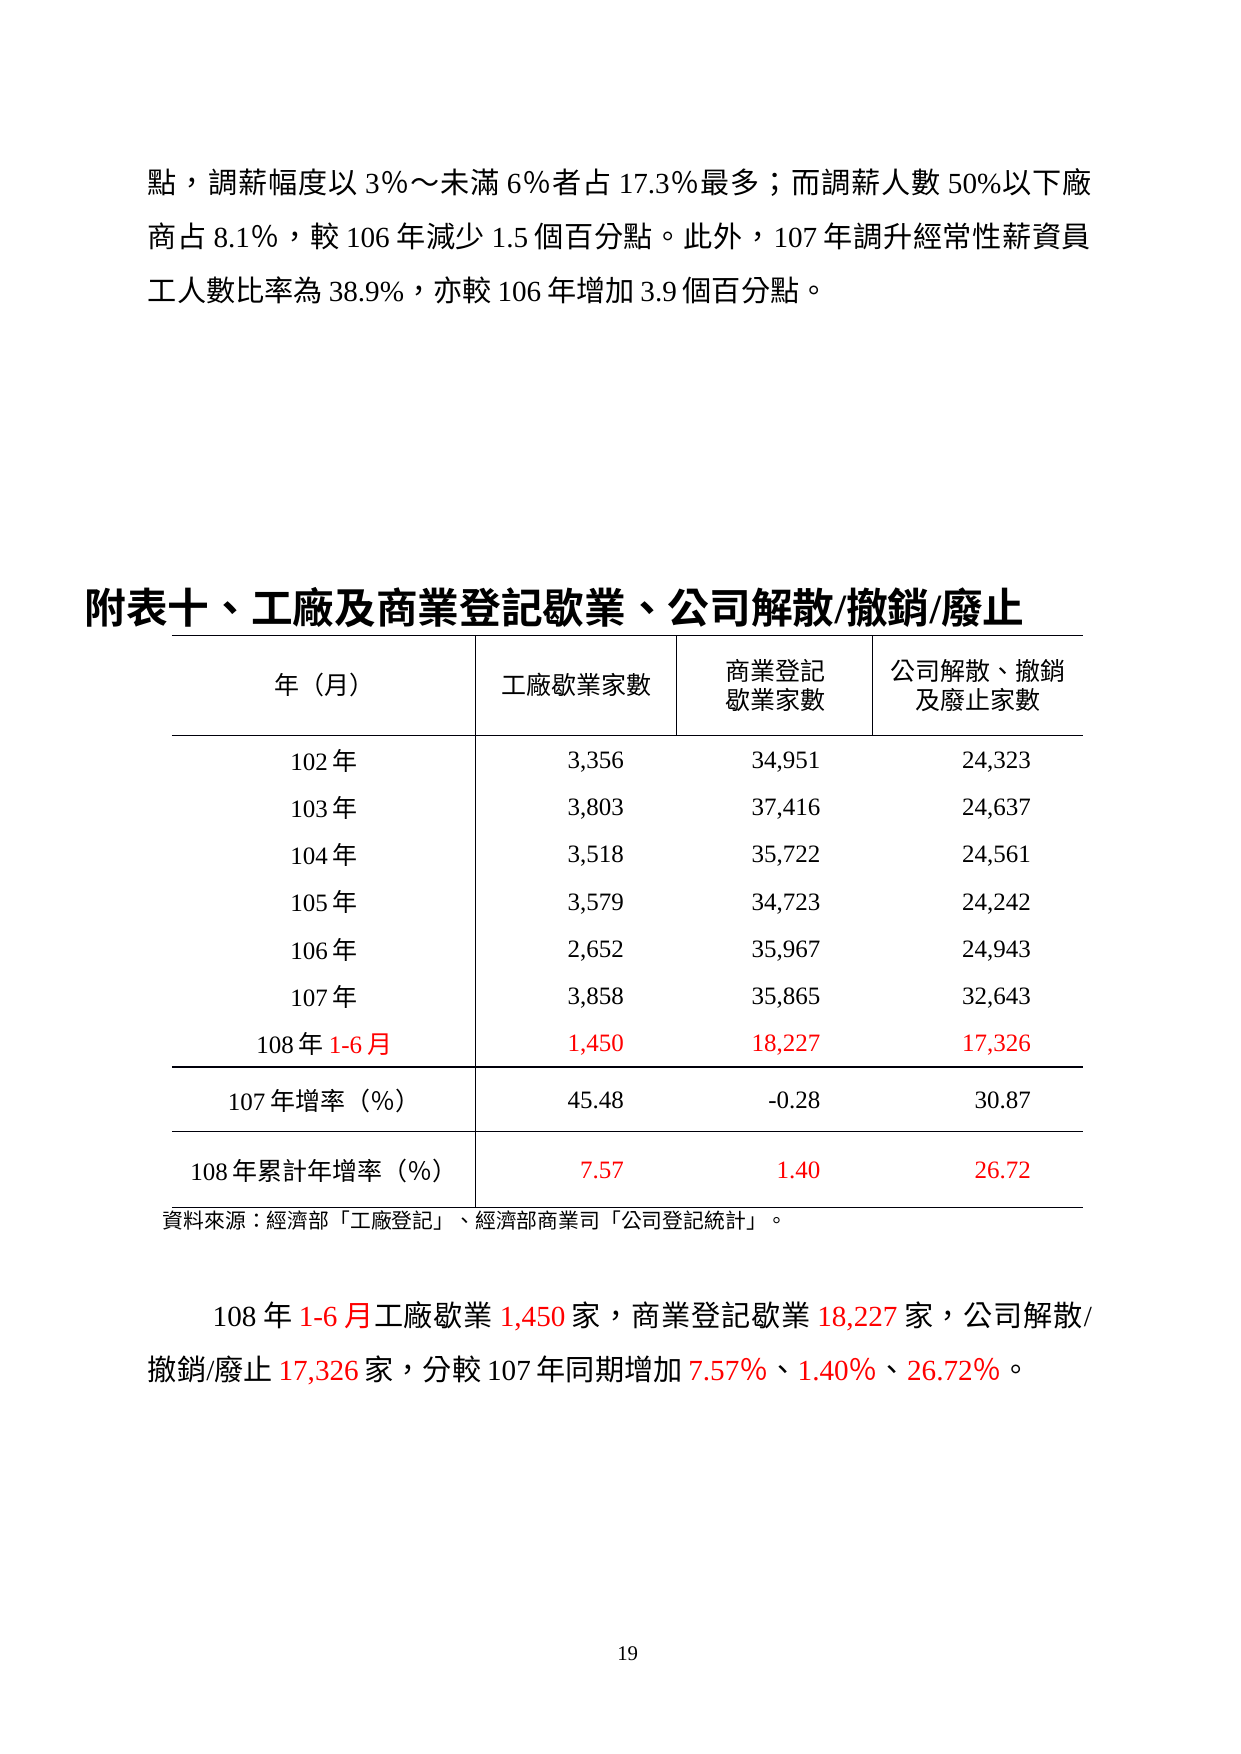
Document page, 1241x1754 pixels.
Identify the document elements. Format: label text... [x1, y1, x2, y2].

table_cell 107年增率（％） [172, 1068, 475, 1131]
table_cell 102年 [172, 736, 475, 783]
table_cell 1.40 [676, 1132, 873, 1207]
table_cell 18,227 [676, 1019, 873, 1066]
table_cell 2,652 [476, 925, 676, 972]
table_cell 107年 [172, 972, 475, 1019]
table_header 年（月） [172, 636, 475, 735]
table_cell 3,579 [476, 877, 676, 924]
table_cell 35,967 [676, 925, 873, 972]
table_cell 3,858 [476, 972, 676, 1019]
table_cell 105年 [172, 877, 475, 924]
text 108年1-6月工廠歇業1,450家，商業登記歇業18,227家，公司解散/撤銷/廢止17,326家，分較107年同期增加7.57％、1.40％、26.72％。 [148, 1283, 1092, 1391]
table_cell 35,865 [676, 972, 873, 1019]
table_cell 3,803 [476, 783, 676, 830]
table_cell 103年 [172, 783, 475, 830]
table_cell 24,637 [873, 783, 1083, 830]
table_cell 3,356 [476, 736, 676, 783]
table_cell 37,416 [676, 783, 873, 830]
table_cell 1,450 [476, 1019, 676, 1066]
text 資料來源：經濟部「工廠登記」、經濟部商業司「公司登記統計」。 [162, 1208, 1056, 1233]
table_cell 34,723 [676, 877, 873, 924]
table_cell 32,643 [873, 972, 1083, 1019]
table_cell 34,951 [676, 736, 873, 783]
table_cell 26.72 [873, 1132, 1083, 1207]
table_header 公司解散、撤銷 及廢止家數 [873, 636, 1083, 735]
table_header 商業登記 歇業家數 [677, 636, 872, 735]
table_cell 24,561 [873, 830, 1083, 877]
table_cell 24,242 [873, 877, 1083, 924]
text 點，調薪幅度以3％～未滿6％者占17.3％最多；而調薪人數50%以下廠商占8.1％，較106年減少1.5個百分點。此外，107年調升經常性薪資員工人數比率為38.9%，亦較106年增加3.9個百分點。 [148, 150, 1092, 312]
table_cell 104年 [172, 830, 475, 877]
table_header 工廠歇業家數 [476, 636, 676, 735]
table_cell 24,943 [873, 925, 1083, 972]
table_cell 30.87 [873, 1068, 1083, 1131]
table_cell 45.48 [476, 1068, 676, 1131]
table_cell 108年累計年增率（％） [172, 1132, 475, 1207]
table_cell 17,326 [873, 1019, 1083, 1066]
table_cell 3,518 [476, 830, 676, 877]
table_cell 108年1-6月 [172, 1019, 475, 1066]
table_cell -0.28 [676, 1068, 873, 1131]
table_cell 24,323 [873, 736, 1083, 783]
table_cell 7.57 [476, 1132, 676, 1207]
text 附表十、工廠及商業登記歇業、公司解散/撤銷/廢止 [74, 575, 1093, 635]
table_cell 106年 [172, 925, 475, 972]
table_cell 35,722 [676, 830, 873, 877]
